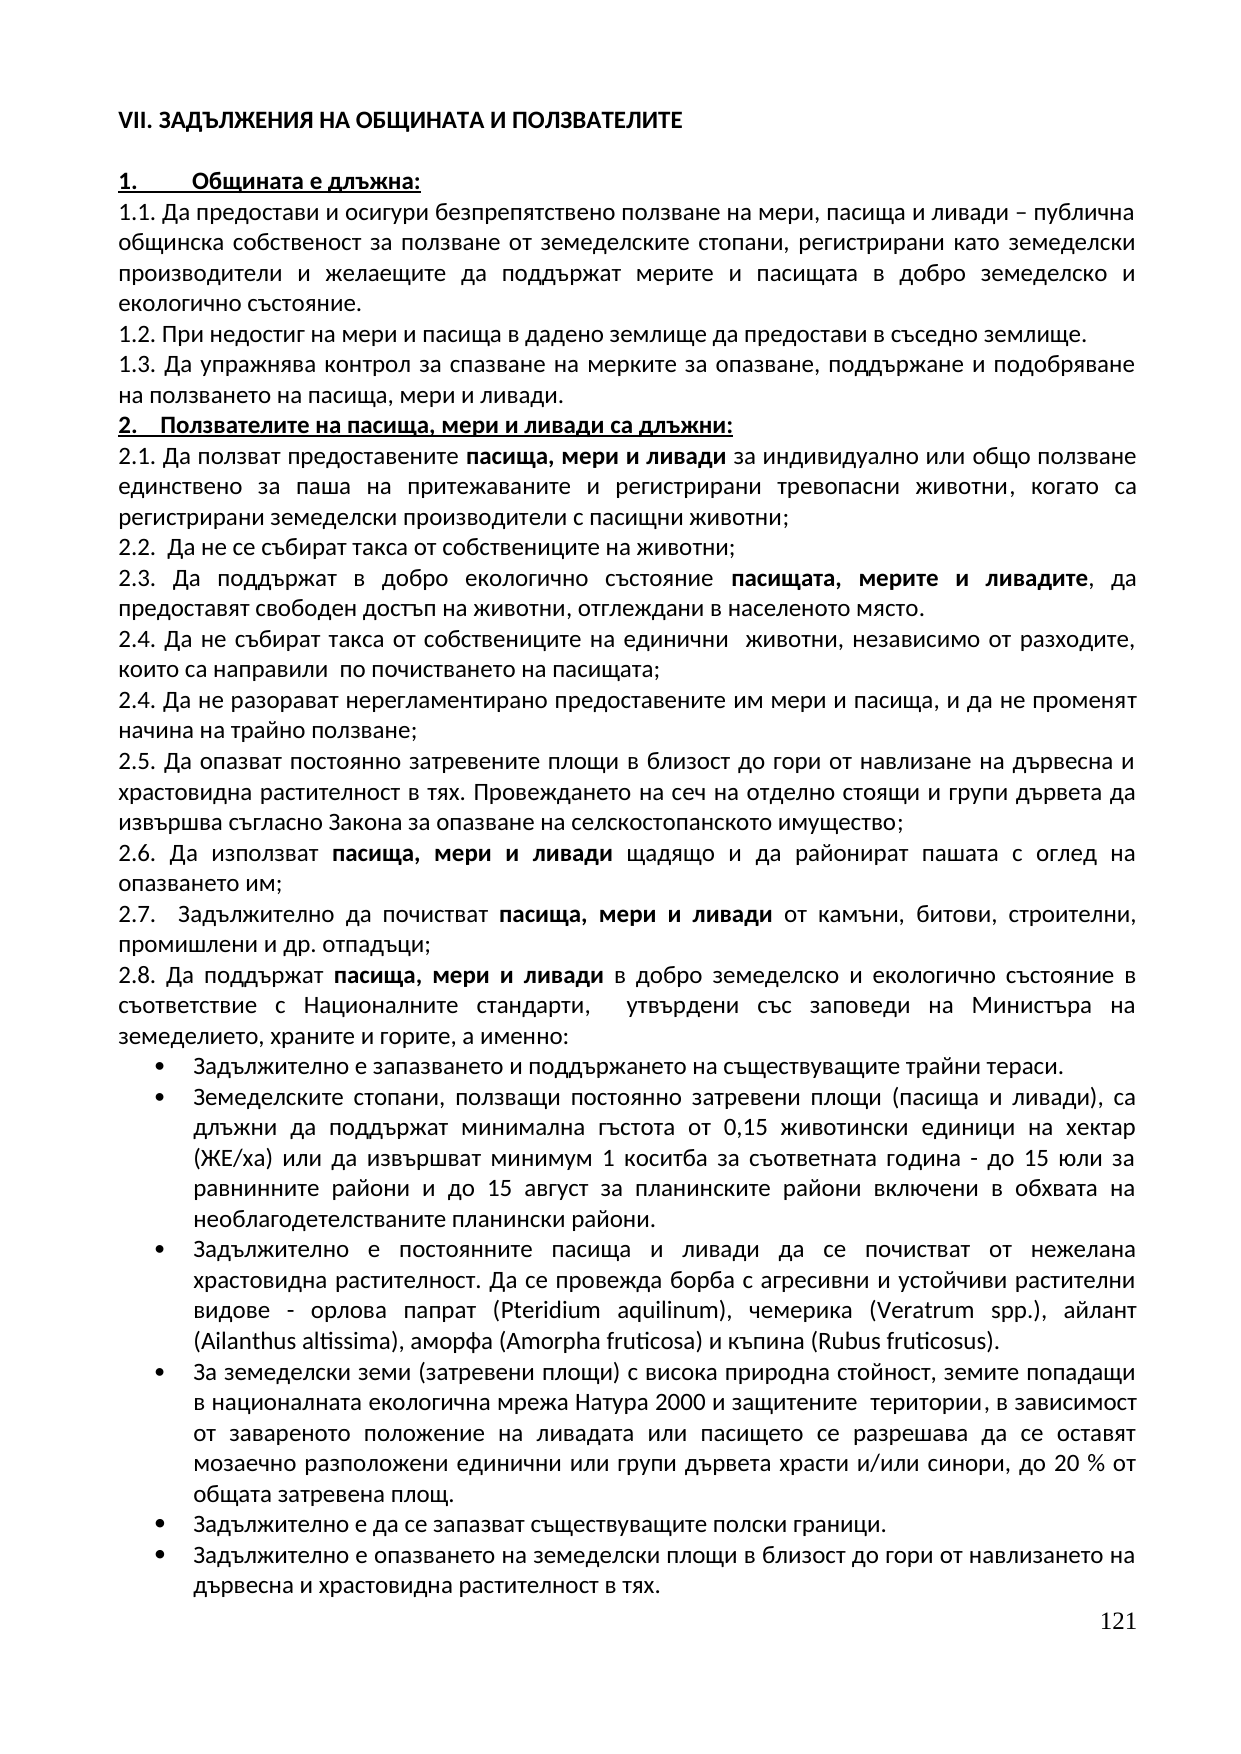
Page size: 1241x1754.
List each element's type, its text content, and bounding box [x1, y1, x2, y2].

text 1.3. Да упражнява контрол за спазване на мерките за опазване, поддържане и подобряване на ползването на пасища, мери и ливади. [118, 348, 1137, 409]
text 2.6. Да използват пасища, мери и ливади щадящо и да районират пашата с оглед на опазването им; [118, 837, 1137, 898]
list Задължително е опазването на земеделски площи в близост до гори от навлизането на дървесна и храстовидна растителност в тях. [156, 1539, 1137, 1600]
text VII. ЗАДЪЛЖЕНИЯ НА ОБЩИНАТА И ПОЛЗВАТЕЛИТЕ [118, 104, 1137, 135]
text 1.1. Да предостави и осигури безпрепятствено ползване на мери, пасища и ливади – публична общинска собственост за ползване от земеделските стопани, регистрирани като земеделски производители и желаещите да поддържат мерите и пасищата в добро земеделско и екологично състояние. [118, 196, 1137, 318]
text 2.1. Да ползват предоставените пасища, мери и ливади за индивидуално или общо ползване единствено за паша на притежаваните и регистрирани тревопасни животни, когато са регистрирани земеделски производители с пасищни животни; [118, 440, 1137, 532]
text 2.5. Да опазват постоянно затревените площи в близост до гори от навлизане на дървесна и храстовидна растителност в тях. Провеждането на сеч на отделно стоящи и групи дървета да извършва съгласно Закона за опазване на селскостопанското имущество; [118, 745, 1137, 837]
text 2.8. Да поддържат пасища, мери и ливади в добро земеделско и екологично състояние в съответствие с Националните стандарти, утвърдени със заповеди на Министъра на земеделието, храните и горите, а именно: [118, 959, 1137, 1050]
list Земеделските стопани, ползващи постоянно затревени площи (пасища и ливади), са длъжни да поддържат минимална гъстота от 0,15 животински единици на хектар (ЖЕ/ха) или да извършват минимум 1 коситба за съответната година - до 15 юли за равнинните райони и до 15 август за планинските райони включени в обхвата на необлагодетелстваните планински райони. [156, 1081, 1137, 1233]
list За земеделски земи (затревени площи) с висока природна стойност, земите попадащи в националната екологична мрежа Натура 2000 и защитените територии, в зависимост от завареното положение на ливадата или пасището се разрешава да се оставят мозаечно разположени единични или групи дървета храсти и/или синори, до 20 % от общата затревена площ. [156, 1356, 1137, 1508]
text 1. Общината e длъжна: [118, 165, 1137, 196]
list Задължително е да се запазват съществуващите полски граници. [156, 1508, 1137, 1539]
text 2.2. Да не се събират такса от собствениците на животни; [118, 532, 1137, 562]
text 1.2. При недостиг на мери и пасища в дадено землище да предостави в съседно землище. [118, 318, 1137, 348]
list Задължително е запазването и поддържането на съществуващите трайни тераси. [156, 1050, 1137, 1081]
text 2.7. Задължително да почистват пасища, мери и ливади от камъни, битови, строителни, промишлени и др. отпадъци; [118, 898, 1137, 959]
text 2.4. Да не събират такса от собствениците на единични животни, независимо от разходите, които са направили по почистването на пасищата; [118, 623, 1137, 684]
text 2.3. Да поддържат в добро екологично състояние пасищата, мерите и ливадите, да предоставят свободен достъп на животни, отглеждани в населеното място. [118, 562, 1137, 623]
text 2.4. Да не разорават нерегламентирано предоставените им мери и пасища, и да не променят начина на трайно ползване; [118, 684, 1137, 745]
text 2. Ползвателите на пасища, мери и ливади са длъжни: [118, 409, 1137, 440]
list Задължително е постоянните пасища и ливади да се почистват от нежелана храстовидна растителност. Да се провежда борба с агресивни и устойчиви растителни видове - орлова папрат (Pteridium aquilinum), чемерика (Veratrum spp.), айлант (Ailanthus altissima), аморфа (Amorpha fruticosa) и къпина (Rubus fruticosus). [156, 1233, 1137, 1356]
